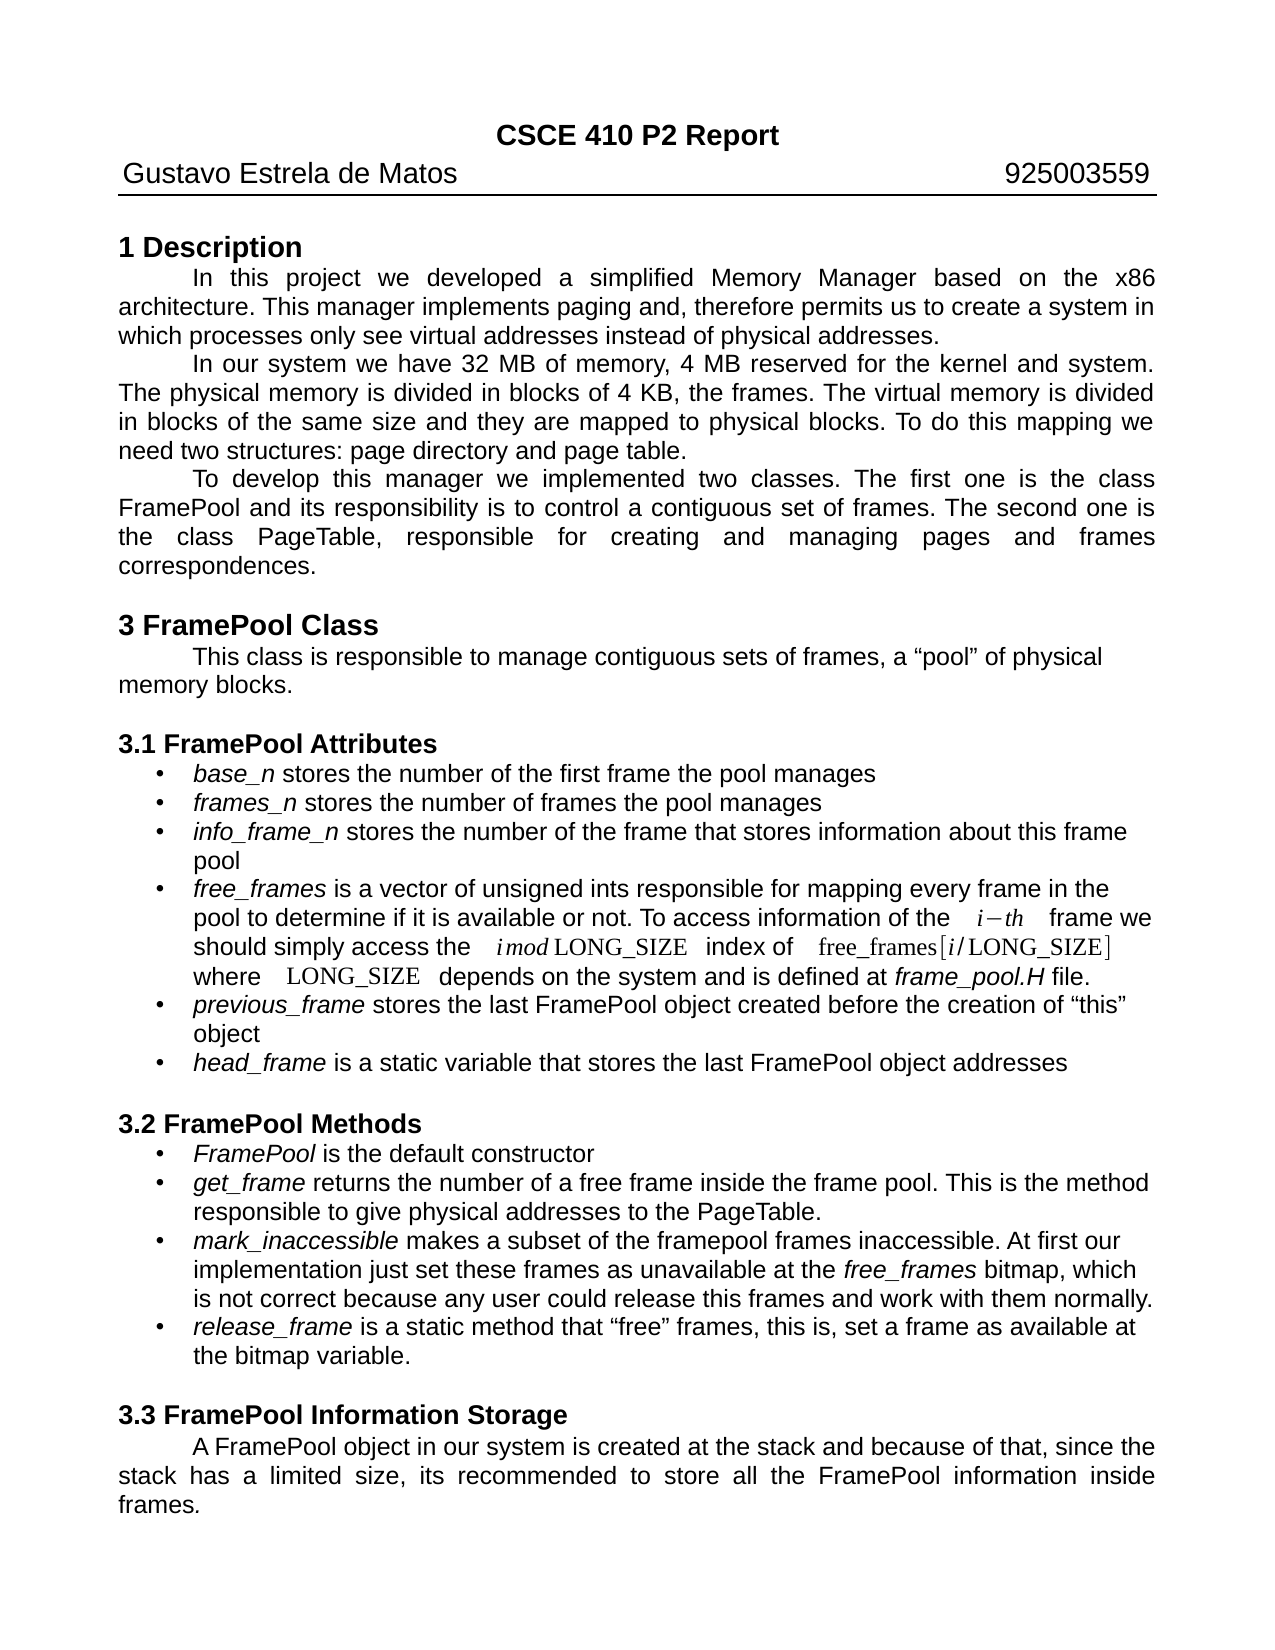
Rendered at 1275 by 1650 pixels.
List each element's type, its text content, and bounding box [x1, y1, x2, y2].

text 3.2 FramePool Methods [118, 1108, 1157, 1139]
list base_n stores the number of the first frame the pool manages [156, 759, 1157, 788]
list get_frame returns the number of a free frame inside the frame pool. This is the method responsible to give physical addresses to the PageTable. [156, 1168, 1157, 1226]
text In this project we developed a simplified Memory Manager based on the x86 architecture. This manager implements paging and, therefore permits us to create a system in which processes only see virtual addresses instead of physical addresses. [118, 263, 1157, 349]
text A FramePool object in our system is created at the stack and because of that, since the stack has a limited size, its recommended to store all the FramePool information inside frames. [118, 1430, 1157, 1519]
text 1 Description [118, 229, 1157, 263]
list FramePool is the default constructor [156, 1139, 1157, 1168]
text 3.1 FramePool Attributes [118, 728, 1157, 759]
list free_frames is a vector of unsigned ints responsible for mapping every frame in the pool to determine if it is available or not. To access information of the frame we should simply access the index of where depends on the system and is defined at frame_pool.H file. [156, 874, 1157, 991]
list release_frame is a static method that “free” frames, this is, set a frame as available at the bitmap variable. [156, 1312, 1157, 1370]
text This class is responsible to manage contiguous sets of frames, a “pool” of physical memory blocks. [118, 642, 1157, 699]
list mark_inaccessible makes a subset of the framepool frames inaccessible. At first our implementation just set these frames as unavailable at the free_frames bitmap, which is not correct because any user could release this frames and work with them normally. [156, 1226, 1157, 1312]
list info_frame_n stores the number of the frame that stores information about this frame pool [156, 817, 1157, 874]
text 3.3 FramePool Information Storage [118, 1399, 1157, 1430]
text To develop this manager we implemented two classes. The first one is the class FramePool and its responsibility is to control a contiguous set of frames. The second one is the class PageTable, responsible for creating and managing pages and frames correspondences. [118, 464, 1157, 579]
text Gustavo Estrela de Matos 925003559 [118, 152, 1157, 194]
list head_frame is a static variable that stores the last FramePool object addresses [156, 1048, 1157, 1077]
list previous_frame stores the last FramePool object created before the creation of “this” object [156, 991, 1157, 1048]
text 3 FramePool Class [118, 608, 1157, 642]
list frames_n stores the number of frames the pool manages [156, 788, 1157, 817]
text In our system we have 32 MB of memory, 4 MB reserved for the kernel and system. The physical memory is divided in blocks of 4 KB, the frames. The virtual memory is divided in blocks of the same size and they are mapped to physical blocks. To do this mapping we need two structures: page directory and page table. [118, 349, 1157, 464]
text CSCE 410 P2 Report [118, 118, 1157, 152]
